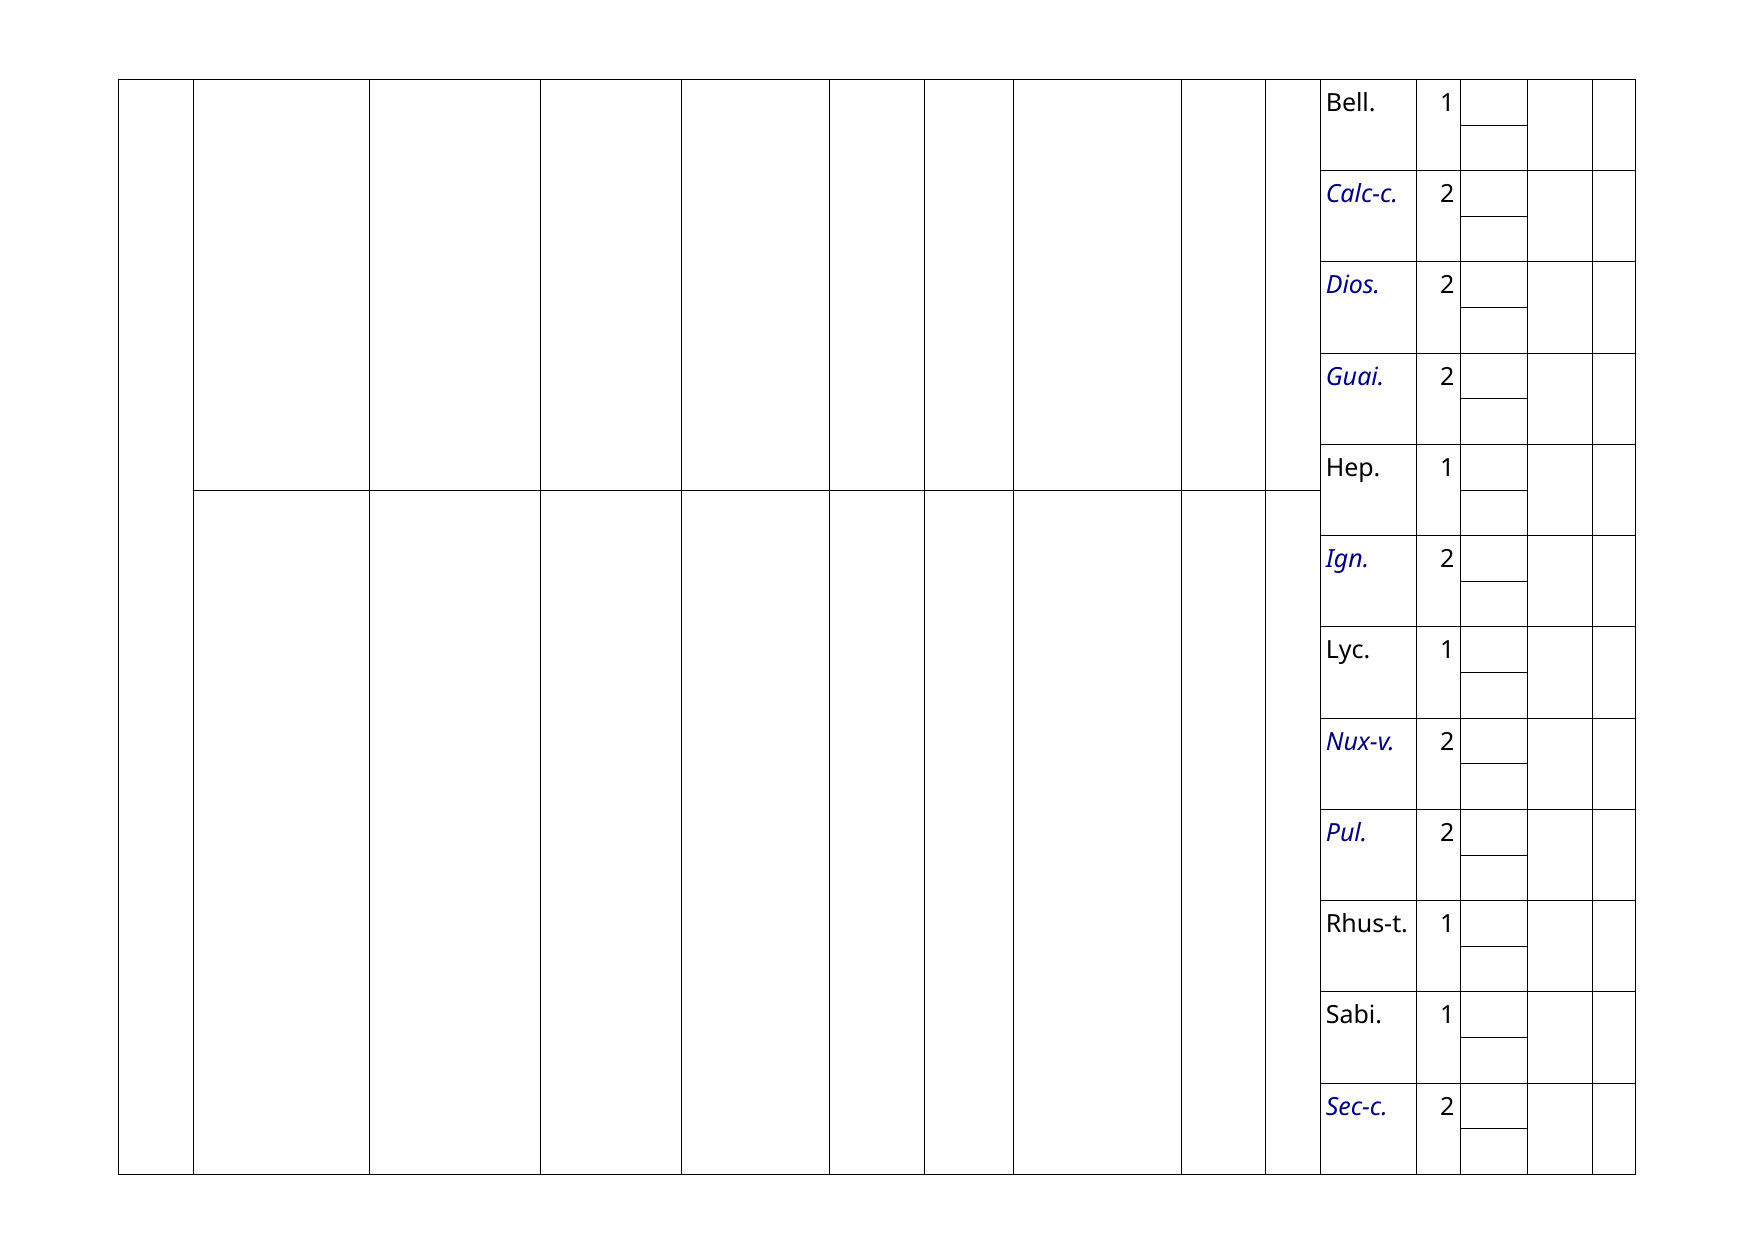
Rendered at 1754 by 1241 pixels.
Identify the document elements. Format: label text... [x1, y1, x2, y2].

table_cell [370, 491, 540, 1174]
table_cell Sabi. [1321, 992, 1416, 1083]
table_cell [194, 491, 369, 1174]
table_cell [1182, 491, 1265, 1174]
table_cell [1593, 536, 1635, 626]
table_cell [1593, 354, 1635, 444]
table_cell Bell. [1321, 80, 1416, 170]
table_cell [1461, 627, 1527, 672]
table_cell Calc-c. [1321, 171, 1416, 261]
table_cell Dios. [1321, 262, 1416, 353]
table_cell [1461, 354, 1527, 398]
table_cell [1461, 262, 1527, 307]
table_cell 1 [1417, 901, 1460, 991]
table_cell [1528, 536, 1592, 626]
table_cell [1528, 901, 1592, 991]
table_cell [1266, 491, 1320, 1174]
table_cell [194, 80, 369, 489]
table_cell 1 [1417, 992, 1460, 1083]
table_cell 1 [1417, 80, 1460, 170]
table_cell [830, 491, 924, 1174]
table_cell [682, 80, 829, 489]
table_cell 2 [1417, 262, 1460, 353]
table_cell 2 [1417, 1084, 1460, 1174]
table_cell 2 [1417, 536, 1460, 626]
table_cell [830, 80, 924, 489]
table_cell [1014, 80, 1181, 489]
table_cell [1461, 126, 1527, 170]
table_cell [1461, 992, 1527, 1037]
table_cell [925, 80, 1013, 489]
table_cell [1182, 80, 1265, 489]
table_cell [1528, 627, 1592, 718]
table_cell [1528, 445, 1592, 535]
table_cell 1 [1417, 445, 1460, 535]
table_cell [1461, 582, 1527, 626]
table_cell Nux-v. [1321, 719, 1416, 809]
table_cell [1266, 80, 1320, 489]
table_cell [1014, 491, 1181, 1174]
table_cell [1461, 445, 1527, 489]
table_cell [1461, 217, 1527, 261]
table_cell [1593, 810, 1635, 900]
table_cell [1461, 171, 1527, 216]
table_cell 2 [1417, 171, 1460, 261]
table_cell [1593, 262, 1635, 353]
table_cell 2 [1417, 354, 1460, 444]
table_cell [1528, 354, 1592, 444]
table_cell [1461, 1038, 1527, 1083]
table_cell [1593, 719, 1635, 809]
table_cell [1593, 992, 1635, 1083]
table_cell [1593, 901, 1635, 991]
table_cell Ign. [1321, 536, 1416, 626]
table_cell [1528, 810, 1592, 900]
table_cell [1461, 1084, 1527, 1128]
table_cell Guai. [1321, 354, 1416, 444]
table_cell Hep. [1321, 445, 1416, 535]
table_cell [1461, 947, 1527, 991]
table_cell [541, 491, 681, 1174]
table_cell [1593, 445, 1635, 535]
table_cell [1461, 1129, 1527, 1174]
table_cell [1461, 399, 1527, 444]
table_cell [1461, 719, 1527, 763]
table_cell [1528, 719, 1592, 809]
table_cell [1461, 491, 1527, 535]
table_cell [541, 80, 681, 489]
table_cell [1593, 171, 1635, 261]
table_cell [1528, 171, 1592, 261]
table_cell [1461, 856, 1527, 900]
table_cell Lyc. [1321, 627, 1416, 718]
table_cell [1593, 1084, 1635, 1174]
table_cell [1528, 80, 1592, 170]
table_cell [1461, 673, 1527, 718]
table_cell [1593, 627, 1635, 718]
table_cell 2 [1417, 810, 1460, 900]
table_cell [682, 491, 829, 1174]
table_cell [1461, 308, 1527, 353]
table_cell Rhus-t. [1321, 901, 1416, 991]
table_cell 2 [1417, 719, 1460, 809]
table_cell [1528, 1084, 1592, 1174]
table_cell [1461, 810, 1527, 854]
table_cell [1528, 992, 1592, 1083]
table_cell [925, 491, 1013, 1174]
table_cell [1593, 80, 1635, 170]
table_cell [1461, 764, 1527, 809]
table_cell Pul. [1321, 810, 1416, 900]
table_cell Sec-c. [1321, 1084, 1416, 1174]
table_cell 1 [1417, 627, 1460, 718]
table_cell [1461, 901, 1527, 946]
table_cell [119, 80, 193, 1174]
table_cell [1461, 536, 1527, 581]
table_cell [370, 80, 540, 489]
table_cell [1461, 80, 1527, 124]
table_cell [1528, 262, 1592, 353]
